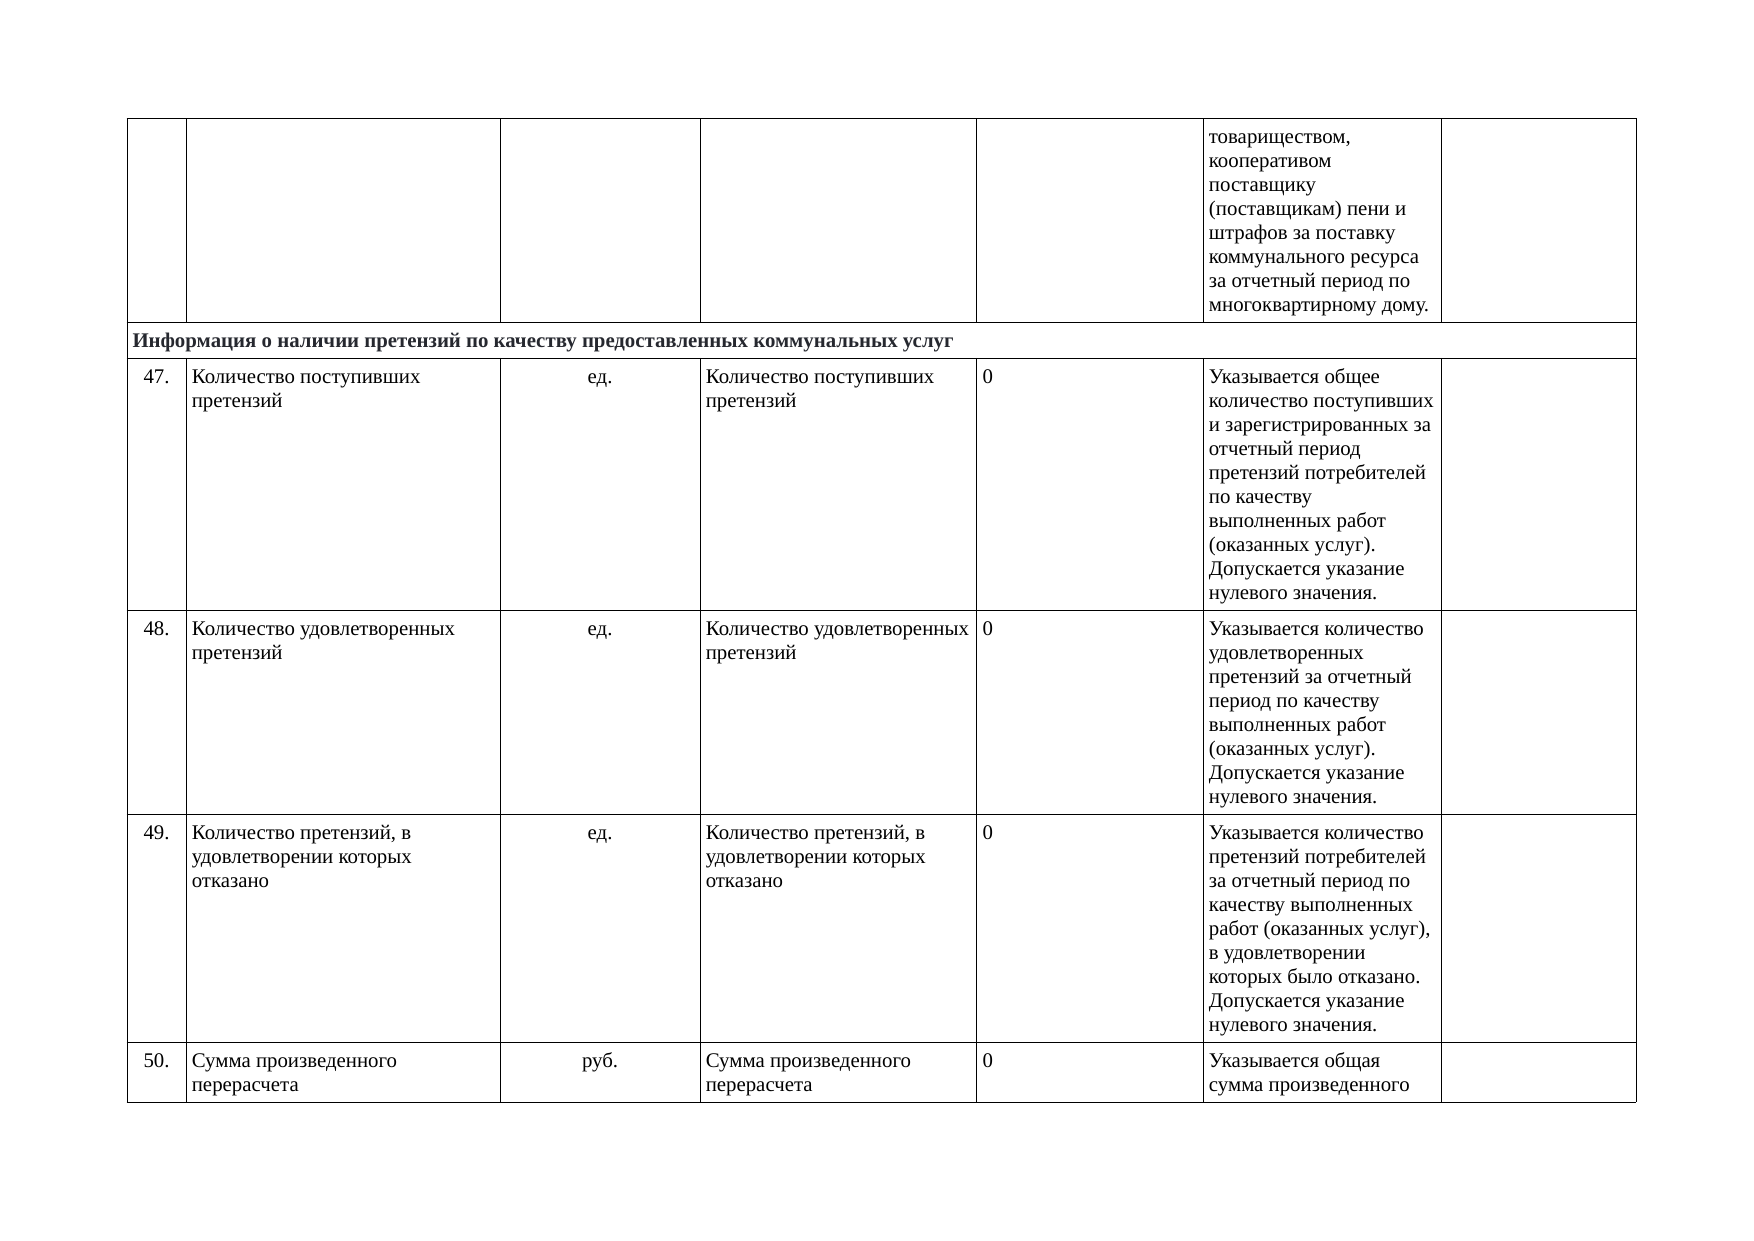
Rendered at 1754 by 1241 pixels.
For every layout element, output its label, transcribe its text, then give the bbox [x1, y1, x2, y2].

table_cell Сумма произведенного перерасчета [187, 1043, 500, 1102]
table_cell [1442, 119, 1636, 322]
table_cell 50. [128, 1043, 186, 1102]
table_cell Сумма произведенного перерасчета [701, 1043, 976, 1102]
table_cell 47. [128, 359, 186, 610]
table_cell Указывается количество удовлетворенных претензий за отчетный период по качеству выполненных работ (оказанных услуг). Допускается указание нулевого значения. [1204, 611, 1441, 814]
table_cell [977, 119, 1203, 322]
table_cell Информация о наличии претензий по качеству предоставленных коммунальных услуг [128, 323, 1636, 358]
table_cell руб. [501, 1043, 700, 1102]
table_cell [187, 119, 500, 322]
table_cell Количество претензий, в удовлетворении которых отказано [187, 815, 500, 1042]
table_cell 0 [977, 815, 1203, 1042]
table_cell Указывается общее количество поступивших и зарегистрированных за отчетный период претензий потребителей по качеству выполненных работ (оказанных услуг). Допускается указание нулевого значения. [1204, 359, 1441, 610]
table_cell Количество поступивших претензий [701, 359, 976, 610]
table_cell ед. [501, 815, 700, 1042]
table_cell [1442, 359, 1636, 610]
table_cell Указывается общая сумма произведенного [1204, 1043, 1441, 1102]
table_cell [501, 119, 700, 322]
table_cell [701, 119, 976, 322]
table_cell [128, 119, 186, 322]
table_cell 48. [128, 611, 186, 814]
table_cell Количество поступивших претензий [187, 359, 500, 610]
table_cell 0 [977, 611, 1203, 814]
table_cell 49. [128, 815, 186, 1042]
table_cell [1442, 815, 1636, 1042]
table_cell ед. [501, 359, 700, 610]
table_cell ед. [501, 611, 700, 814]
table_cell Указывается количество претензий потребителей за отчетный период по качеству выполненных работ (оказанных услуг), в удовлетворении которых было отказано. Допускается указание нулевого значения. [1204, 815, 1441, 1042]
table_cell 0 [977, 1043, 1203, 1102]
table_cell [1442, 1043, 1636, 1102]
table_cell Количество удовлетворенных претензий [701, 611, 976, 814]
table_cell Количество претензий, в удовлетворении которых отказано [701, 815, 976, 1042]
table_cell Количество удовлетворенных претензий [187, 611, 500, 814]
table_cell товариществом, кооперативом поставщику (поставщикам) пени и штрафов за поставку коммунального ресурса за отчетный период по многоквартирному дому. [1204, 119, 1441, 322]
table_cell 0 [977, 359, 1203, 610]
table_cell [1442, 611, 1636, 814]
